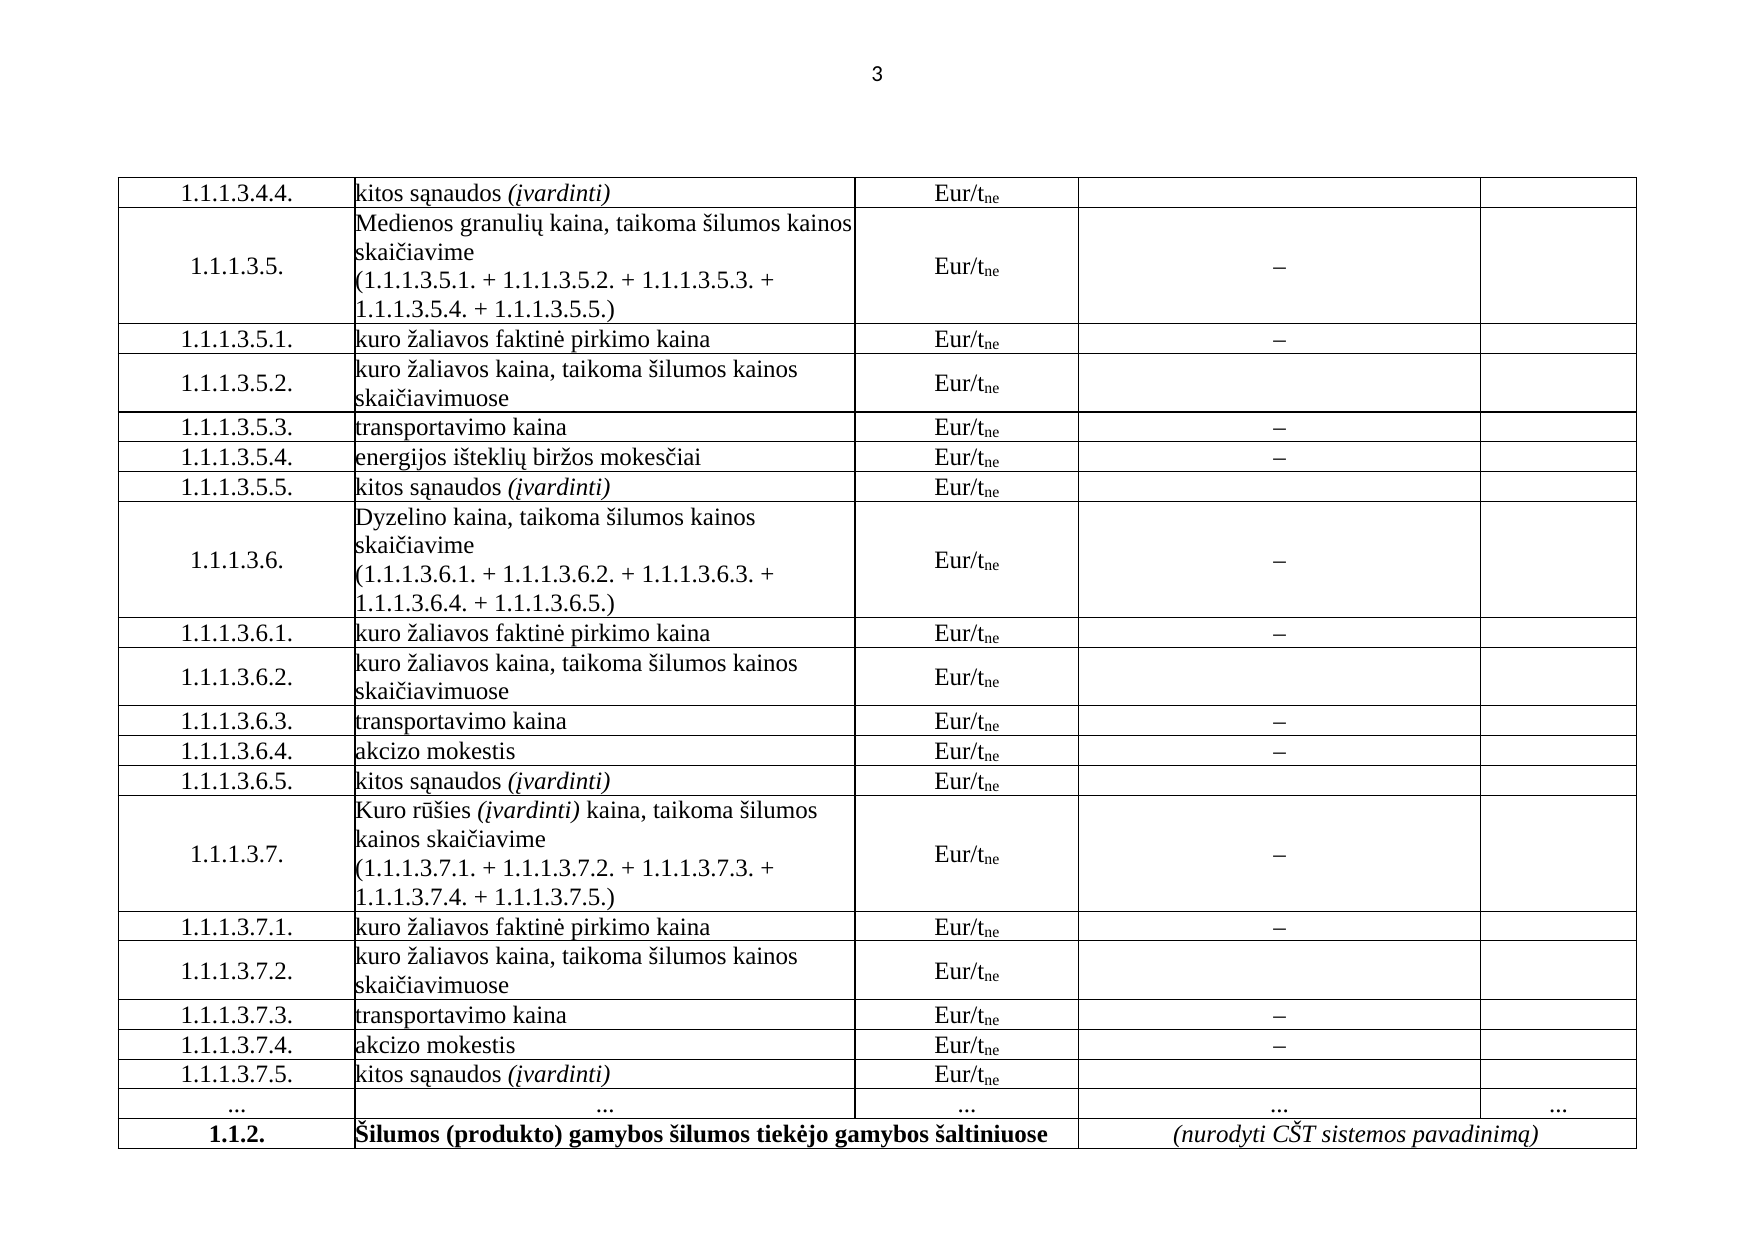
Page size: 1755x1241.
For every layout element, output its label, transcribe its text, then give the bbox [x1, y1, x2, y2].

table_cell kuro žaliavos faktinė pirkimo kaina [356, 618, 854, 647]
table_cell kuro žaliavos kaina, taikoma šilumos kainos skaičiavimuose [356, 354, 854, 411]
table_cell [1079, 766, 1480, 794]
table_cell (nurodyti CŠT sistemos pavadinimą) [1079, 1119, 1636, 1148]
table_cell 1.1.1.3.7.3. [119, 1000, 354, 1029]
table_cell [1481, 178, 1636, 207]
table_cell Eur/tne [856, 618, 1078, 647]
table_cell Eur/tne [856, 1000, 1078, 1029]
table_cell Eur/tne [856, 648, 1078, 705]
table_cell [1481, 208, 1636, 323]
table_cell [1481, 706, 1636, 735]
table_cell [1481, 502, 1636, 617]
table_cell [1079, 178, 1480, 207]
table_cell [1481, 766, 1636, 794]
table_cell – [1079, 618, 1480, 647]
table_cell Eur/tne [856, 796, 1078, 911]
table_cell [1481, 442, 1636, 471]
table_cell 1.1.1.3.6.1. [119, 618, 354, 647]
table_cell 1.1.1.3.7.4. [119, 1030, 354, 1058]
table_cell – [1079, 208, 1480, 323]
table_cell 1.1.1.3.5.1. [119, 324, 354, 353]
table_cell transportavimo kaina [356, 413, 854, 441]
table_cell 1.1.1.3.7.1. [119, 912, 354, 940]
table_cell 1.1.1.3.5.5. [119, 472, 354, 501]
table_cell Eur/tne [856, 208, 1078, 323]
table_cell 1.1.1.3.6. [119, 502, 354, 617]
table_cell – [1079, 736, 1480, 765]
table_cell – [1079, 413, 1480, 441]
table_cell akcizo mokestis [356, 736, 854, 765]
table_cell kuro žaliavos faktinė pirkimo kaina [356, 912, 854, 940]
table_cell Eur/tne [856, 706, 1078, 735]
table_cell Eur/tne [856, 1060, 1078, 1088]
table_cell 1.1.1.3.5.4. [119, 442, 354, 471]
table_cell 1.1.1.3.7. [119, 796, 354, 911]
table_cell – [1079, 324, 1480, 353]
table_cell [1481, 354, 1636, 411]
table_cell [1481, 413, 1636, 441]
table_cell [1481, 1000, 1636, 1029]
table_cell Eur/tne [856, 178, 1078, 207]
table_cell 1.1.1.3.5. [119, 208, 354, 323]
table_cell kuro žaliavos faktinė pirkimo kaina [356, 324, 854, 353]
table_cell Eur/tne [856, 1030, 1078, 1058]
table_cell [1079, 354, 1480, 411]
table_cell [1079, 941, 1480, 999]
table_cell Eur/tne [856, 354, 1078, 411]
table_cell kitos sąnaudos (įvardinti) [356, 178, 854, 207]
table_cell transportavimo kaina [356, 1000, 854, 1029]
table_cell ... [856, 1089, 1078, 1118]
table_cell 1.1.1.3.7.2. [119, 941, 354, 999]
table_cell 1.1.1.3.6.3. [119, 706, 354, 735]
table_cell [1481, 1030, 1636, 1058]
table_cell kitos sąnaudos (įvardinti) [356, 766, 854, 794]
table_cell [1079, 1060, 1480, 1088]
table_cell – [1079, 442, 1480, 471]
table_cell kitos sąnaudos (įvardinti) [356, 1060, 854, 1088]
table_cell ... [1481, 1089, 1636, 1118]
table_cell Eur/tne [856, 472, 1078, 501]
table_cell Šilumos (produkto) gamybos šilumos tiekėjo gamybos šaltiniuose [356, 1119, 1078, 1148]
table_cell [1481, 912, 1636, 940]
table_cell 1.1.1.3.5.3. [119, 413, 354, 441]
table_cell Kuro rūšies (įvardinti) kaina, taikoma šilumos kainos skaičiavime (1.1.1.3.7.1. + 1.1.1.3.7.2. + 1.1.1.3.7.3. + 1.1.1.3.7.4. + 1.1.1.3.7.5.) [356, 796, 854, 911]
table_cell kuro žaliavos kaina, taikoma šilumos kainos skaičiavimuose [356, 941, 854, 999]
table_cell Eur/tne [856, 502, 1078, 617]
table_cell – [1079, 796, 1480, 911]
table_cell 1.1.1.3.4.4. [119, 178, 354, 207]
table_cell ... [119, 1089, 354, 1118]
table_cell [1481, 618, 1636, 647]
table_cell Eur/tne [856, 941, 1078, 999]
table_cell [1481, 648, 1636, 705]
table_cell [1481, 941, 1636, 999]
table_cell – [1079, 1000, 1480, 1029]
table_cell Eur/tne [856, 413, 1078, 441]
table_cell [1481, 1060, 1636, 1088]
table_cell [1481, 324, 1636, 353]
table_cell 1.1.1.3.6.5. [119, 766, 354, 794]
table_cell 1.1.1.3.6.4. [119, 736, 354, 765]
table_cell 1.1.1.3.5.2. [119, 354, 354, 411]
table_cell – [1079, 706, 1480, 735]
table_cell [1079, 472, 1480, 501]
table_cell akcizo mokestis [356, 1030, 854, 1058]
table_cell Eur/tne [856, 442, 1078, 471]
table_cell – [1079, 1030, 1480, 1058]
table_cell [1481, 472, 1636, 501]
table_cell kitos sąnaudos (įvardinti) [356, 472, 854, 501]
table_cell ... [356, 1089, 854, 1118]
table_cell 1.1.2. [119, 1119, 354, 1148]
table_cell ... [1079, 1089, 1480, 1118]
table_cell – [1079, 912, 1480, 940]
table_cell Eur/tne [856, 912, 1078, 940]
table_cell – [1079, 502, 1480, 617]
table_cell [1079, 648, 1480, 705]
table_cell Eur/tne [856, 736, 1078, 765]
table_cell Eur/tne [856, 766, 1078, 794]
table_cell 1.1.1.3.7.5. [119, 1060, 354, 1088]
table_cell energijos išteklių biržos mokesčiai [356, 442, 854, 471]
table_cell kuro žaliavos kaina, taikoma šilumos kainos skaičiavimuose [356, 648, 854, 705]
table_cell Medienos granulių kaina, taikoma šilumos kainos skaičiavime (1.1.1.3.5.1. + 1.1.1.3.5.2. + 1.1.1.3.5.3. + 1.1.1.3.5.4. + 1.1.1.3.5.5.) [356, 208, 854, 323]
table_cell [1481, 736, 1636, 765]
table_cell [1481, 796, 1636, 911]
table_cell Eur/tne [856, 324, 1078, 353]
table_cell 1.1.1.3.6.2. [119, 648, 354, 705]
table_cell Dyzelino kaina, taikoma šilumos kainos skaičiavime (1.1.1.3.6.1. + 1.1.1.3.6.2. + 1.1.1.3.6.3. + 1.1.1.3.6.4. + 1.1.1.3.6.5.) [356, 502, 854, 617]
table_cell transportavimo kaina [356, 706, 854, 735]
